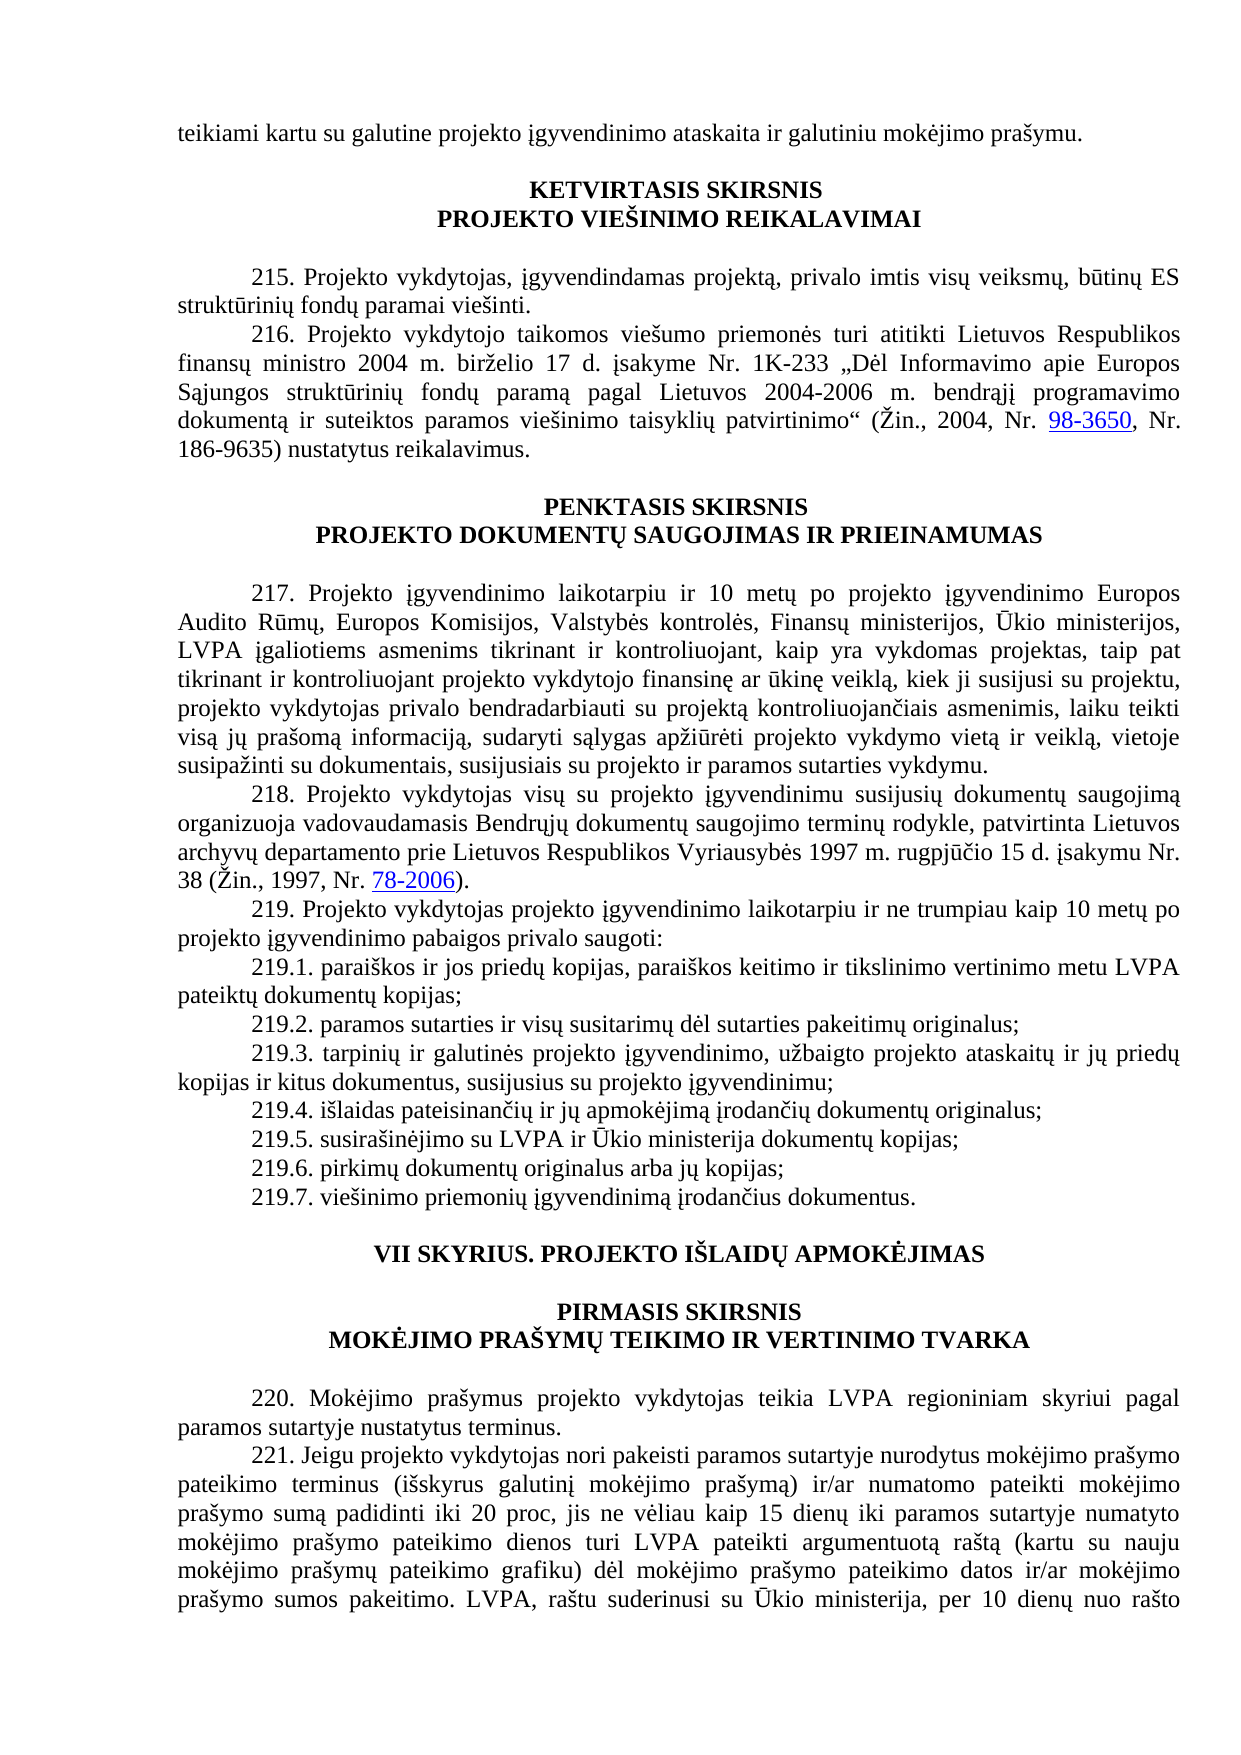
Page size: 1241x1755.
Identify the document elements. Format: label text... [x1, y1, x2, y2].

text 219.1. paraiškos ir jos priedų kopijas, paraiškos keitimo ir tikslinimo vertinimo metu LVPA pateiktų dokumentų kopijas; [177, 952, 1181, 1009]
text PROJEKTO VIEŠINIMO REIKALAVIMAI [177, 204, 1181, 233]
text 215. Projekto vykdytojas, įgyvendindamas projektą, privalo imtis visų veiksmų, būtinų ES struktūrinių fondų paramai viešinti. [177, 262, 1181, 319]
text VII SKYRIUS. PROJEKTO IŠLAIDŲ APMOKĖJIMAS [177, 1239, 1181, 1268]
text PROJEKTO DOKUMENTŲ SAUGOJIMAS IR PRIEINAMUMAS [177, 521, 1181, 549]
text 219.7. viešinimo priemonių įgyvendinimą įrodančius dokumentus. [177, 1182, 1181, 1211]
text 219. Projekto vykdytojas projekto įgyvendinimo laikotarpiu ir ne trumpiau kaip 10 metų po projekto įgyvendinimo pabaigos privalo saugoti: [177, 894, 1181, 952]
text 219.4. išlaidas pateisinančių ir jų apmokėjimą įrodančių dokumentų originalus; [177, 1096, 1181, 1124]
text 218. Projekto vykdytojas visų su projekto įgyvendinimu susijusių dokumentų saugojimą organizuoja vadovaudamasis Bendrųjų dokumentų saugojimo terminų rodykle, patvirtinta Lietuvos archyvų departamento prie Lietuvos Respublikos Vyriausybės 1997 m. rugpjūčio 15 d. įsakymu Nr. 38 (Žin., 1997, Nr. 78-2006). [177, 779, 1181, 894]
text 219.5. susirašinėjimo su LVPA ir Ūkio ministerija dokumentų kopijas; [177, 1124, 1181, 1153]
text teikiami kartu su galutine projekto įgyvendinimo ataskaita ir galutiniu mokėjimo prašymu. [177, 118, 1181, 147]
text 217. Projekto įgyvendinimo laikotarpiu ir 10 metų po projekto įgyvendinimo Europos Audito Rūmų, Europos Komisijos, Valstybės kontrolės, Finansų ministerijos, Ūkio ministerijos, LVPA įgaliotiems asmenims tikrinant ir kontroliuojant, kaip yra vykdomas projektas, taip pat tikrinant ir kontroliuojant projekto vykdytojo finansinę ar ūkinę veiklą, kiek ji susijusi su projektu, projekto vykdytojas privalo bendradarbiauti su projektą kontroliuojančiais asmenimis, laiku teikti visą jų prašomą informaciją, sudaryti sąlygas apžiūrėti projekto vykdymo vietą ir veiklą, vietoje susipažinti su dokumentais, susijusiais su projekto ir paramos sutarties vykdymu. [177, 578, 1181, 779]
text 219.6. pirkimų dokumentų originalus arba jų kopijas; [177, 1153, 1181, 1182]
text 221. Jeigu projekto vykdytojas nori pakeisti paramos sutartyje nurodytus mokėjimo prašymo pateikimo terminus (išskyrus galutinį mokėjimo prašymą) ir/ar numatomo pateikti mokėjimo prašymo sumą padidinti iki 20 proc, jis ne vėliau kaip 15 dienų iki paramos sutartyje numatyto mokėjimo prašymo pateikimo dienos turi LVPA pateikti argumentuotą raštą (kartu su nauju mokėjimo prašymų pateikimo grafiku) dėl mokėjimo prašymo pateikimo datos ir/ar mokėjimo prašymo sumos pakeitimo. LVPA, raštu suderinusi su Ūkio ministerija, per 10 dienų nuo rašto [177, 1441, 1181, 1613]
text 219.3. tarpinių ir galutinės projekto įgyvendinimo, užbaigto projekto ataskaitų ir jų priedų kopijas ir kitus dokumentus, susijusius su projekto įgyvendinimu; [177, 1038, 1181, 1096]
text 216. Projekto vykdytojo taikomos viešumo priemonės turi atitikti Lietuvos Respublikos finansų ministro 2004 m. birželio 17 d. įsakyme Nr. 1K-233 „Dėl Informavimo apie Europos Sąjungos struktūrinių fondų paramą pagal Lietuvos 2004-2006 m. bendrąjį programavimo dokumentą ir suteiktos paramos viešinimo taisyklių patvirtinimo“ (Žin., 2004, Nr. 98-3650, Nr. 186-9635) nustatytus reikalavimus. [177, 319, 1181, 463]
text MOKĖJIMO PRAŠYMŲ TEIKIMO IR VERTINIMO TVARKA [177, 1326, 1181, 1354]
text KETVIRTASIS SKIRSNIS [177, 176, 1181, 204]
text PENKTASIS SKIRSNIS [177, 492, 1181, 521]
text 219.2. paramos sutarties ir visų susitarimų dėl sutarties pakeitimų originalus; [177, 1009, 1181, 1038]
text 220. Mokėjimo prašymus projekto vykdytojas teikia LVPA regioniniam skyriui pagal paramos sutartyje nustatytus terminus. [177, 1383, 1181, 1441]
text PIRMASIS SKIRSNIS [177, 1297, 1181, 1326]
